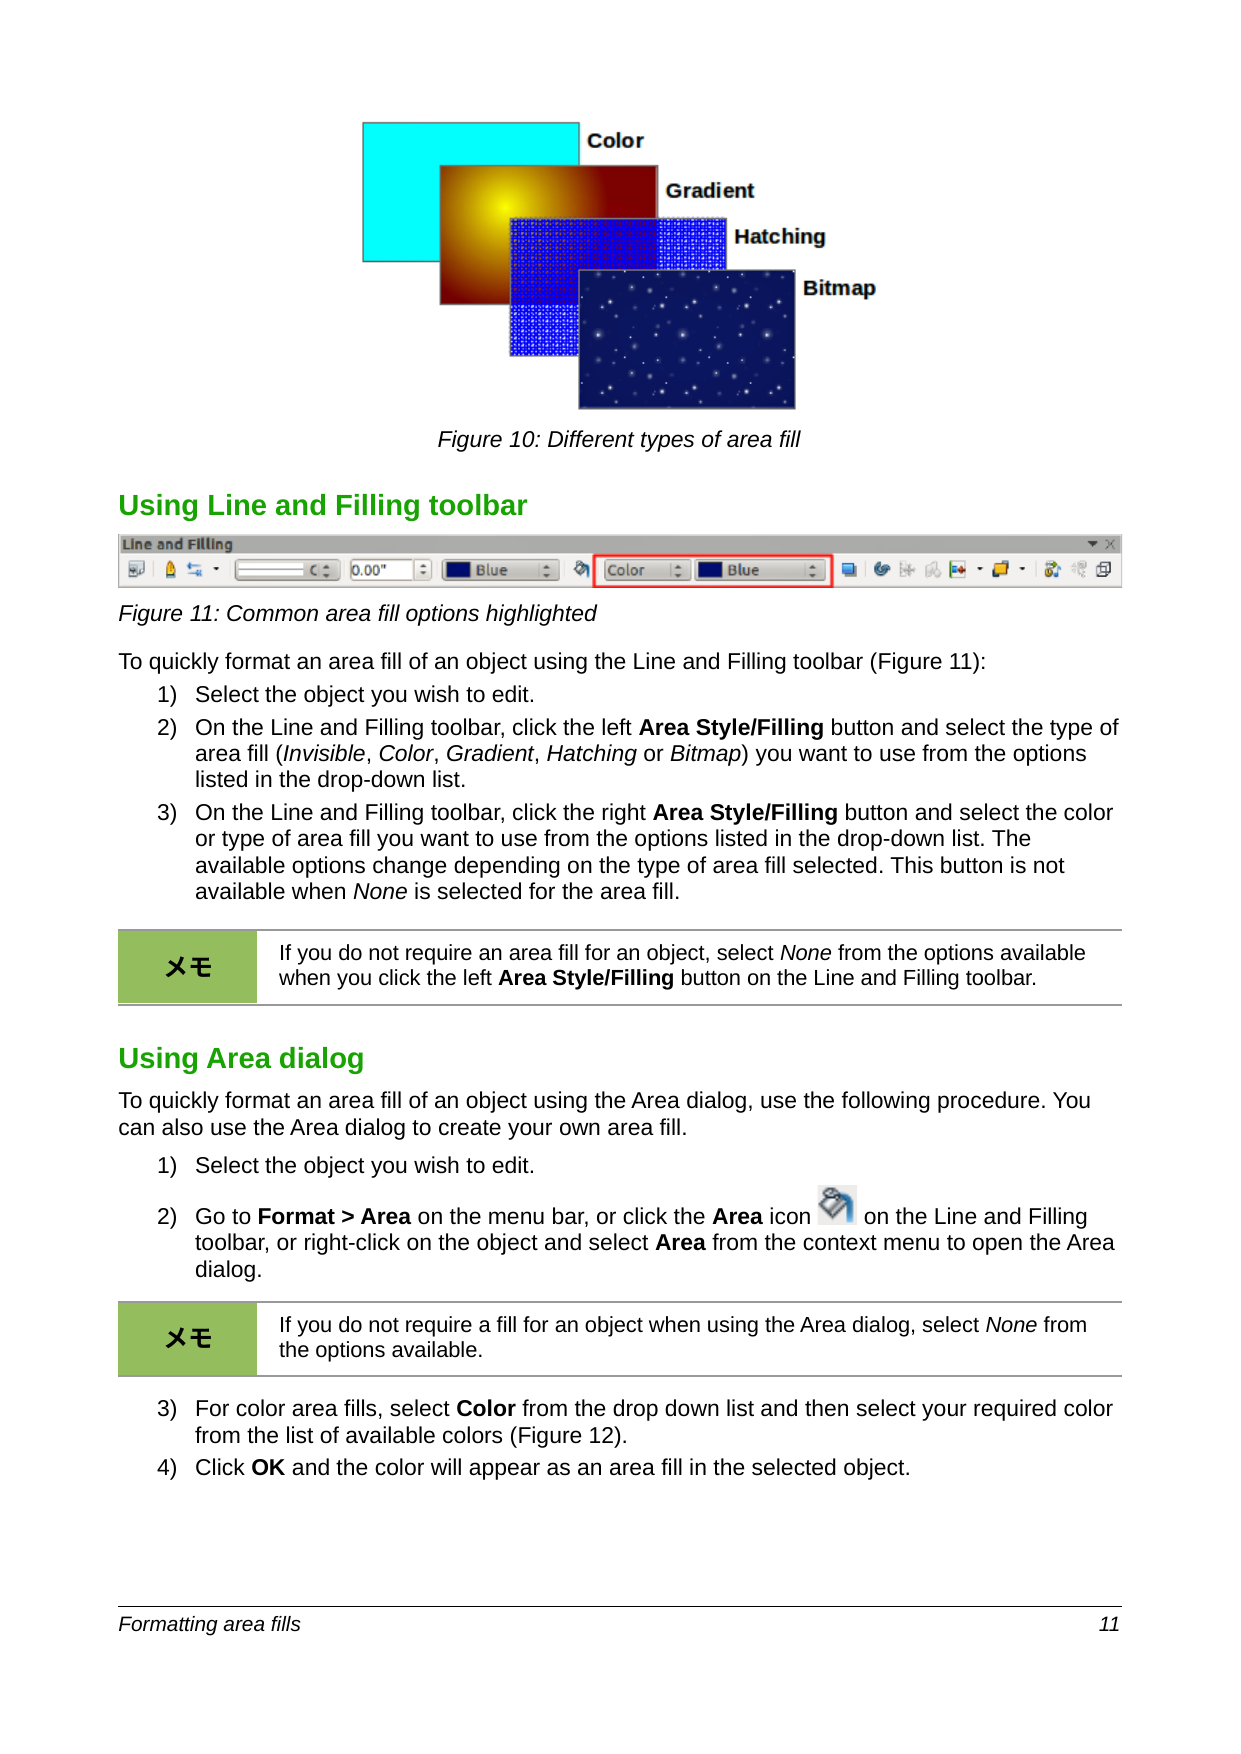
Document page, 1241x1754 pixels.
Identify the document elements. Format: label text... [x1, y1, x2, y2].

list Click OK and the color will appear as an area fill in the selected object. [177, 1454, 1122, 1481]
subtitle Using Area dialog [118, 1041, 1122, 1075]
picture [354, 118, 886, 414]
text Figure 11: Common area fill options highlighted [118, 600, 1122, 627]
subtitle Using Line and Filling toolbar [118, 488, 1122, 522]
text To quickly format an area fill of an object using the Area dialog, use the following procedure. You can also use the Area dialog to create your own area fill. [118, 1087, 1122, 1140]
text Figure 10: Different types of area fill [354, 426, 886, 453]
list Go to Format > Area on the menu bar, or click the Area icon on the Line and Filling toolbar, or right-click on the object and select Area from the context menu to open the Area dialog. [177, 1185, 1122, 1282]
table_header If you do not require a fill for an object when using the Area dialog, select None from the options available. [258, 1303, 1122, 1375]
list For color area fills, select Color from the drop down list and then select your required color from the list of available colors (Figure 12). [177, 1395, 1122, 1448]
picture [118, 534, 1123, 588]
table_header メモ [118, 931, 257, 1003]
picture [817, 1185, 858, 1225]
table_header メモ [118, 1303, 257, 1375]
list To quickly format an area fill of an object using the Line and Filling toolbar (Figure 11): [118, 648, 1122, 674]
list On the Line and Filling toolbar, click the right Area Style/Filling button and select the color or type of area fill you want to use from the options listed in the drop-down list. The available options change depending on the type of area fill selected. This button is not available when None is selected for the area fill. [177, 799, 1122, 904]
list Select the object you wish to edit. [177, 681, 1122, 707]
list Select the object you wish to edit. [177, 1152, 1122, 1179]
list On the Line and Filling toolbar, click the left Area Style/Filling button and select the type of area fill (Invisible, Color, Gradient, Hatching or Bitmap) you want to use from the options listed in the drop-down list. [177, 714, 1122, 793]
table_header If you do not require an area fill for an object, select None from the options available when you click the left Area Style/Filling button on the Line and Filling toolbar. [258, 931, 1122, 1003]
